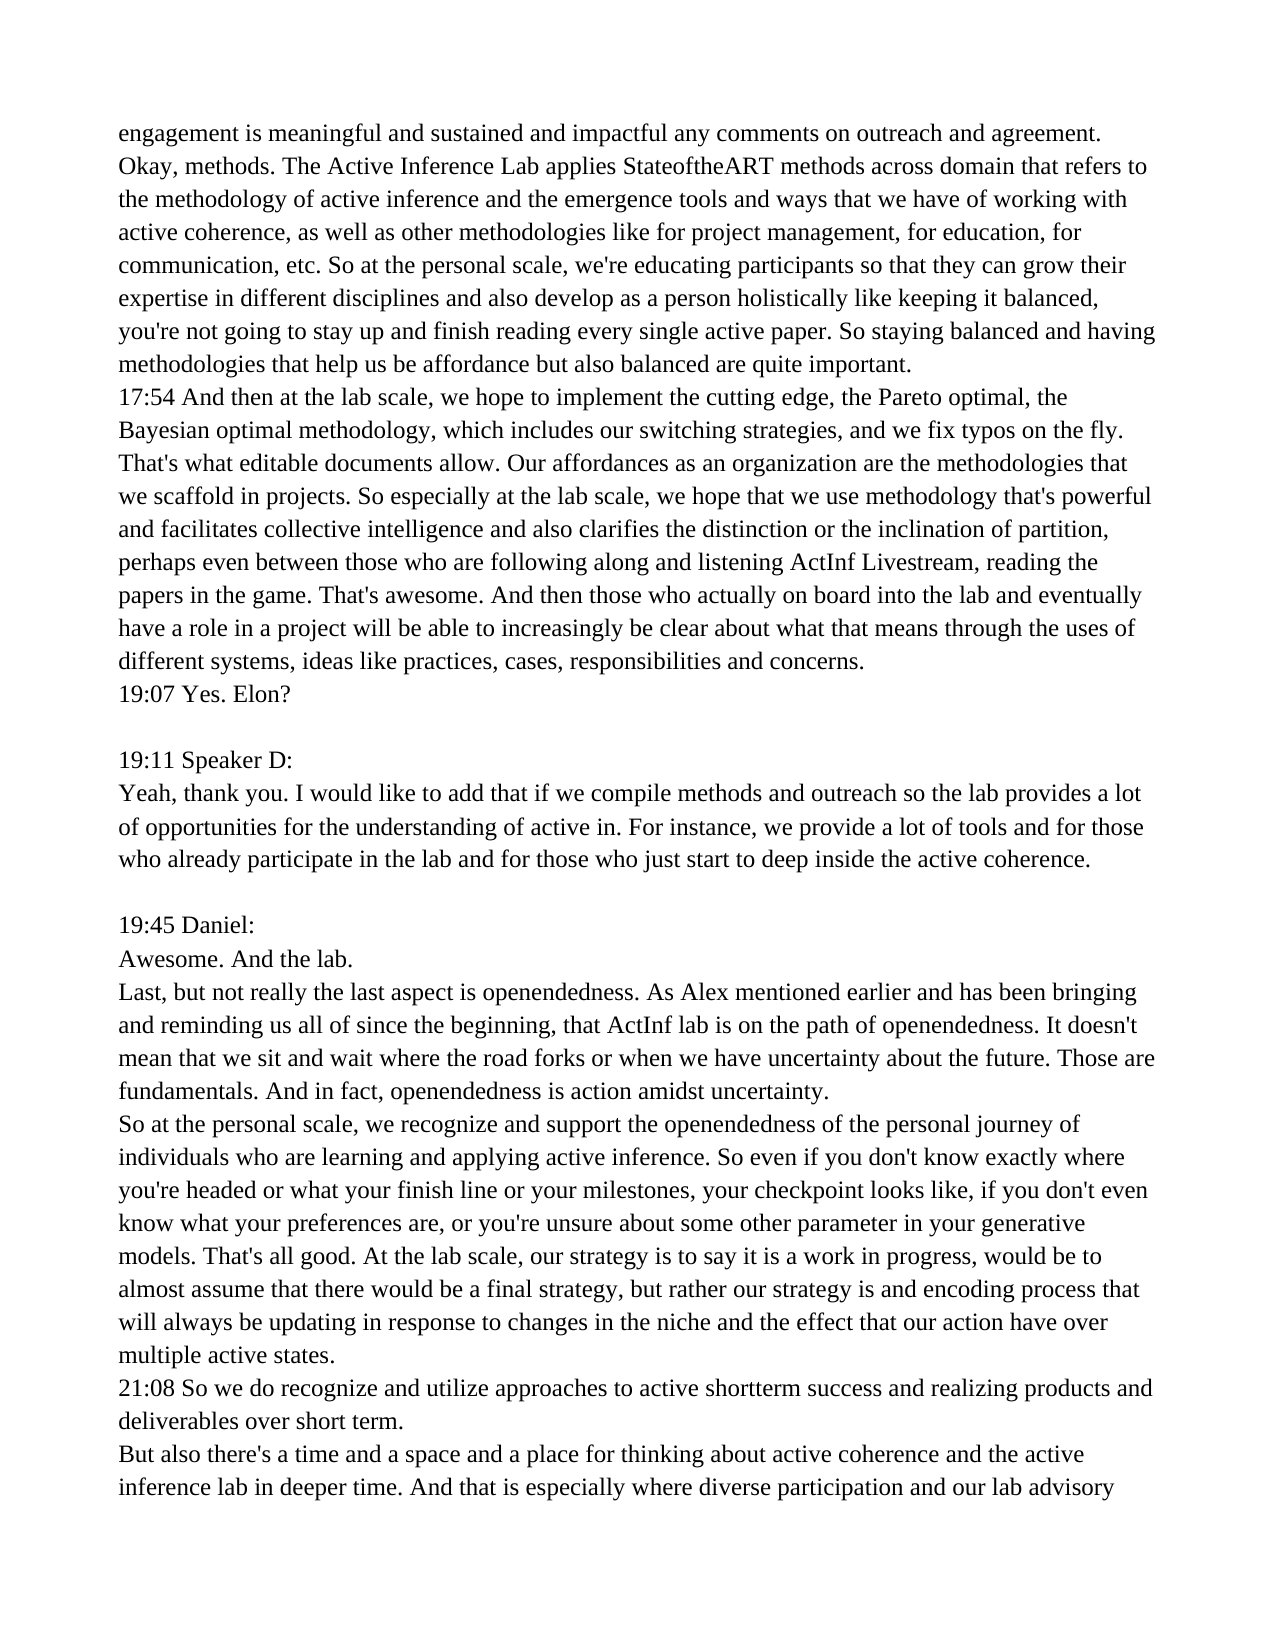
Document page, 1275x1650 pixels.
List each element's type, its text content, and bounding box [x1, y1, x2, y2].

text 19:07 Yes. Elon? [118, 679, 1157, 708]
text Yeah, thank you. I would like to add that if we compile methods and outreach so the lab provides a lot of opportunities for the understanding of active in. For instance, we provide a lot of tools and for those who already participate in the lab and for those who just start to deep inside the active coherence. [118, 778, 1157, 873]
text 21:08 So we do recognize and utilize approaches to active shortterm success and realizing products and deliverables over short term. [118, 1373, 1157, 1435]
text Awesome. And the lab. [118, 944, 1157, 972]
text 19:11 Speaker D: [118, 746, 1157, 774]
text engagement is meaningful and sustained and impactful any comments on outreach and agreement. [118, 118, 1157, 147]
text Okay, methods. The Active Inference Lab applies StateoftheART methods across domain that refers to the methodology of active inference and the emergence tools and ways that we have of working with active coherence, as well as other methodologies like for project management, for education, for communication, etc. So at the personal scale, we're educating participants so that they can grow their expertise in different disciplines and also develop as a person holistically like keeping it balanced, you're not going to stay up and finish reading every single active paper. So staying balanced and having methodologies that help us be affordance but also balanced are quite important. [118, 151, 1157, 378]
text 19:45 Daniel: [118, 911, 1157, 939]
text That's what editable documents allow. Our affordances as an organization are the methodologies that we scaffold in projects. So especially at the lab scale, we hope that we use methodology that's powerful and facilitates collective intelligence and also clarifies the distinction or the inclination of partition, perhaps even between those who are following along and listening ActInf Livestream, reading the papers in the game. That's awesome. And then those who actually on board into the lab and eventually have a role in a project will be able to increasingly be clear about what that means through the uses of different systems, ideas like practices, cases, responsibilities and concerns. [118, 448, 1157, 675]
text So at the personal scale, we recognize and support the openendedness of the personal journey of individuals who are learning and applying active inference. So even if you don't know exactly where you're headed or what your finish line or your milestones, your checkpoint looks like, if you don't even know what your preferences are, or you're unsure about some other parameter in your generative models. That's all good. At the lab scale, our strategy is to say it is a work in progress, would be to almost assume that there would be a final strategy, but rather our strategy is and encoding process that will always be updating in response to changes in the niche and the effect that our action have over multiple active states. [118, 1109, 1157, 1369]
text But also there's a time and a space and a place for thinking about active coherence and the active inference lab in deeper time. And that is especially where diverse participation and our lab advisory [118, 1439, 1157, 1501]
text 17:54 And then at the lab scale, we hope to implement the cutting edge, the Pareto optimal, the Bayesian optimal methodology, which includes our switching strategies, and we fix typos on the fly. [118, 382, 1157, 444]
text Last, but not really the last aspect is openendedness. As Alex mentioned earlier and has been bringing and reminding us all of since the beginning, that ActInf lab is on the path of openendedness. It doesn't mean that we sit and wait where the road forks or when we have uncertainty about the future. Those are fundamentals. And in fact, openendedness is action amidst uncertainty. [118, 977, 1157, 1104]
